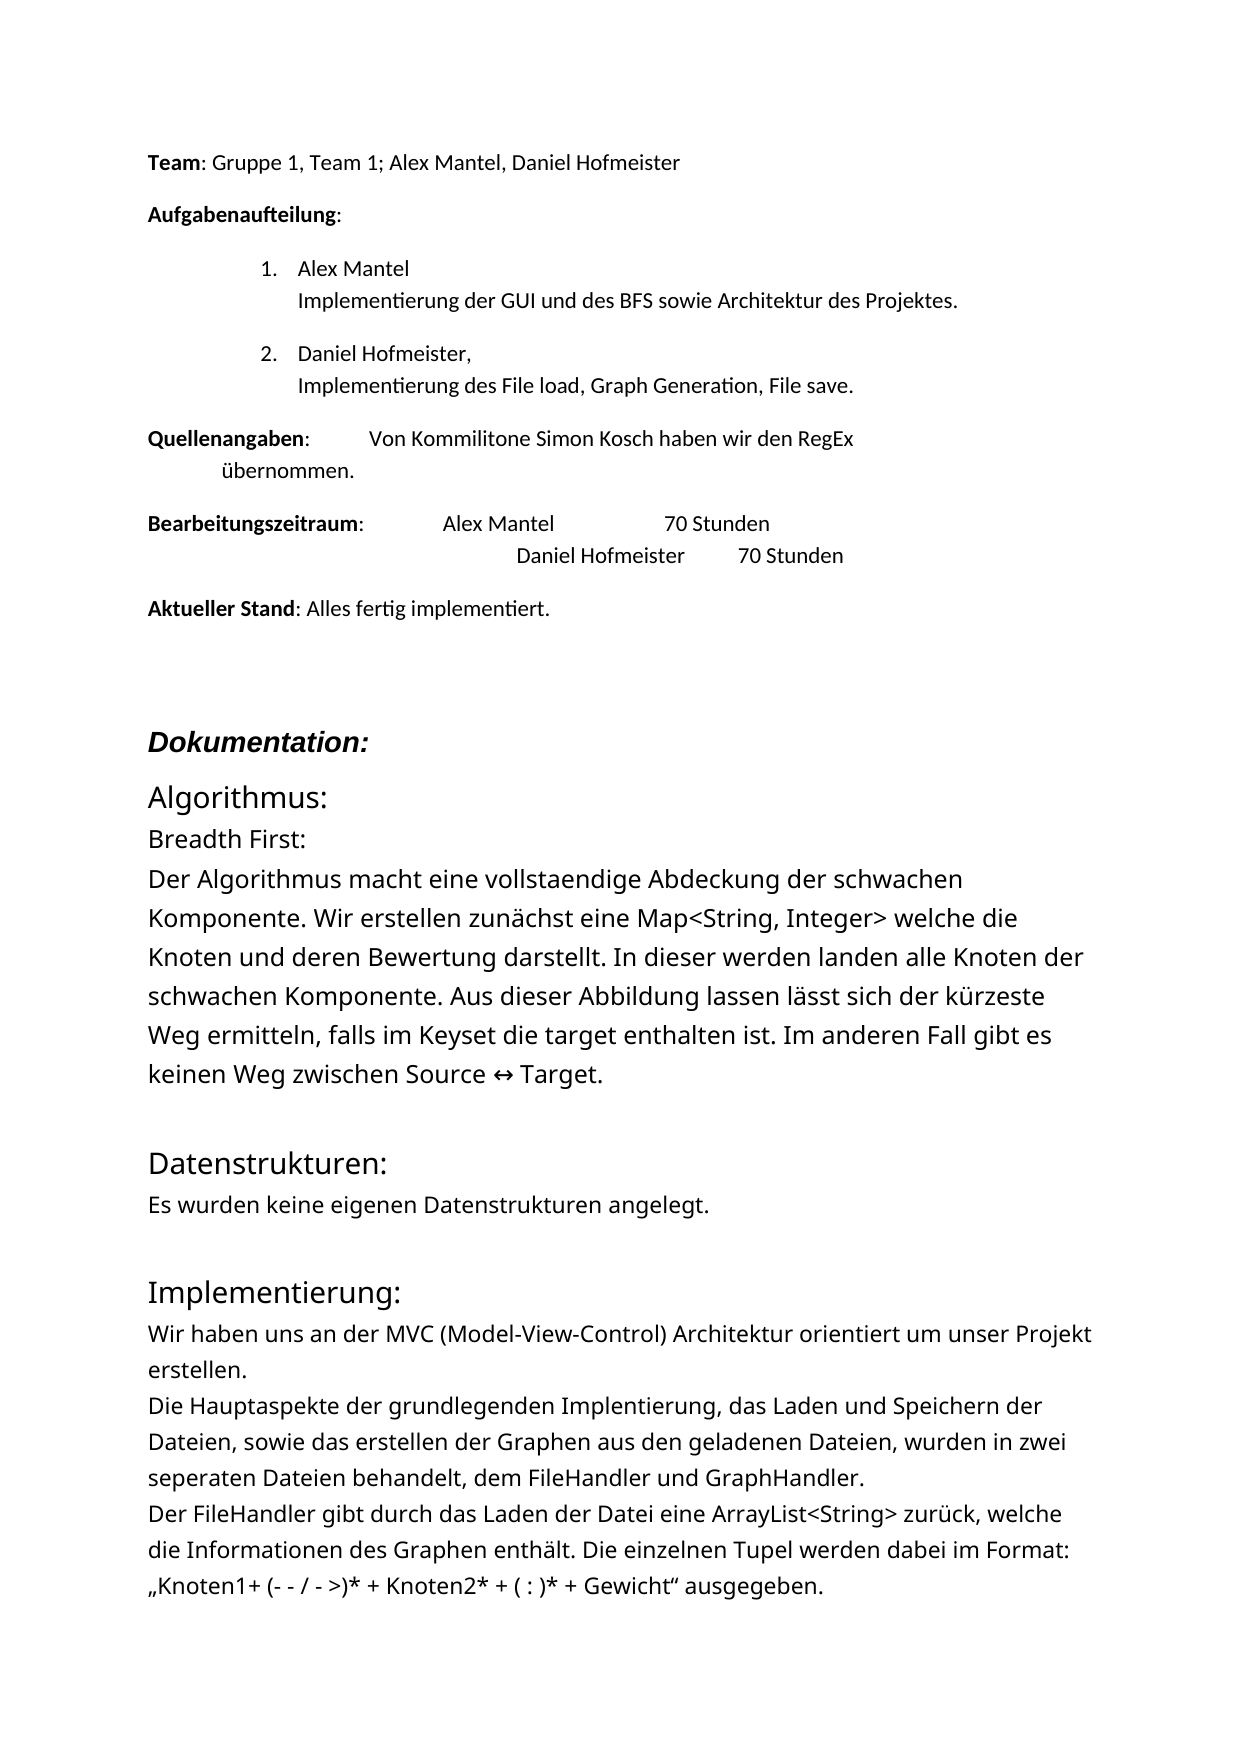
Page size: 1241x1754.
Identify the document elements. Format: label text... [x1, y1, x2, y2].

text Datenstrukturen: [148, 1143, 1093, 1183]
text Implementierung: [148, 1272, 1093, 1312]
text Die Hauptaspekte der grundlegenden Implentierung, das Laden und Speichern der Dateien, sowie das erstellen der Graphen aus den geladenen Dateien, wurden in zwei seperaten Dateien behandelt, dem FileHandler und GraphHandler. [148, 1390, 1093, 1493]
subtitle Dokumentation: [148, 726, 1093, 759]
text Wir haben uns an der MVC (Model-View-Control) Architektur orientiert um unser Projekt erstellen. [148, 1318, 1093, 1385]
text Aktueller Stand: Alles fertig implementiert. [148, 594, 1093, 622]
list Alex Mantel Implementierung der GUI und des BFS sowie Architektur des Projektes. [260, 254, 1093, 314]
text Bearbeitungszeitraum: Alex Mantel 70 Stunden Daniel Hofmeister 70 Stunden [148, 509, 1093, 569]
text Algorithmus: Breadth First: Der Algorithmus macht eine vollstaendige Abdeckung der schwachen Komponente. Wir erstellen zunächst eine Map<String, Integer> welche die Knoten und deren Bewertung darstellt. In dieser werden landen alle Knoten der schwachen Komponente. Aus dieser Abbildung lassen lässt sich der kürzeste Weg ermitteln, falls im Keyset die target enthalten ist. Im anderen Fall gibt es keinen Weg zwischen Source ↔ Target. [148, 777, 1093, 1091]
text Es wurden keine eigenen Datenstrukturen angelegt. [148, 1189, 1093, 1220]
list Daniel Hofmeister, Implementierung des File load, Graph Generation, File save. [260, 339, 1093, 399]
text Quellenangaben: Von Kommilitone Simon Kosch haben wir den RegEx übernommen. [148, 424, 1093, 484]
text Aufgabenaufteilung: [148, 201, 1093, 229]
text Der FileHandler gibt durch das Laden der Datei eine ArrayList<String> zurück, welche die Informationen des Graphen enthält. Die einzelnen Tupel werden dabei im Format: „Knoten1+ (- - / - >)* + Knoten2* + ( : )* + Gewicht“ ausgegeben. [148, 1498, 1093, 1601]
text Team: Gruppe 1, Team 1; Alex Mantel, Daniel Hofmeister [148, 148, 1093, 176]
